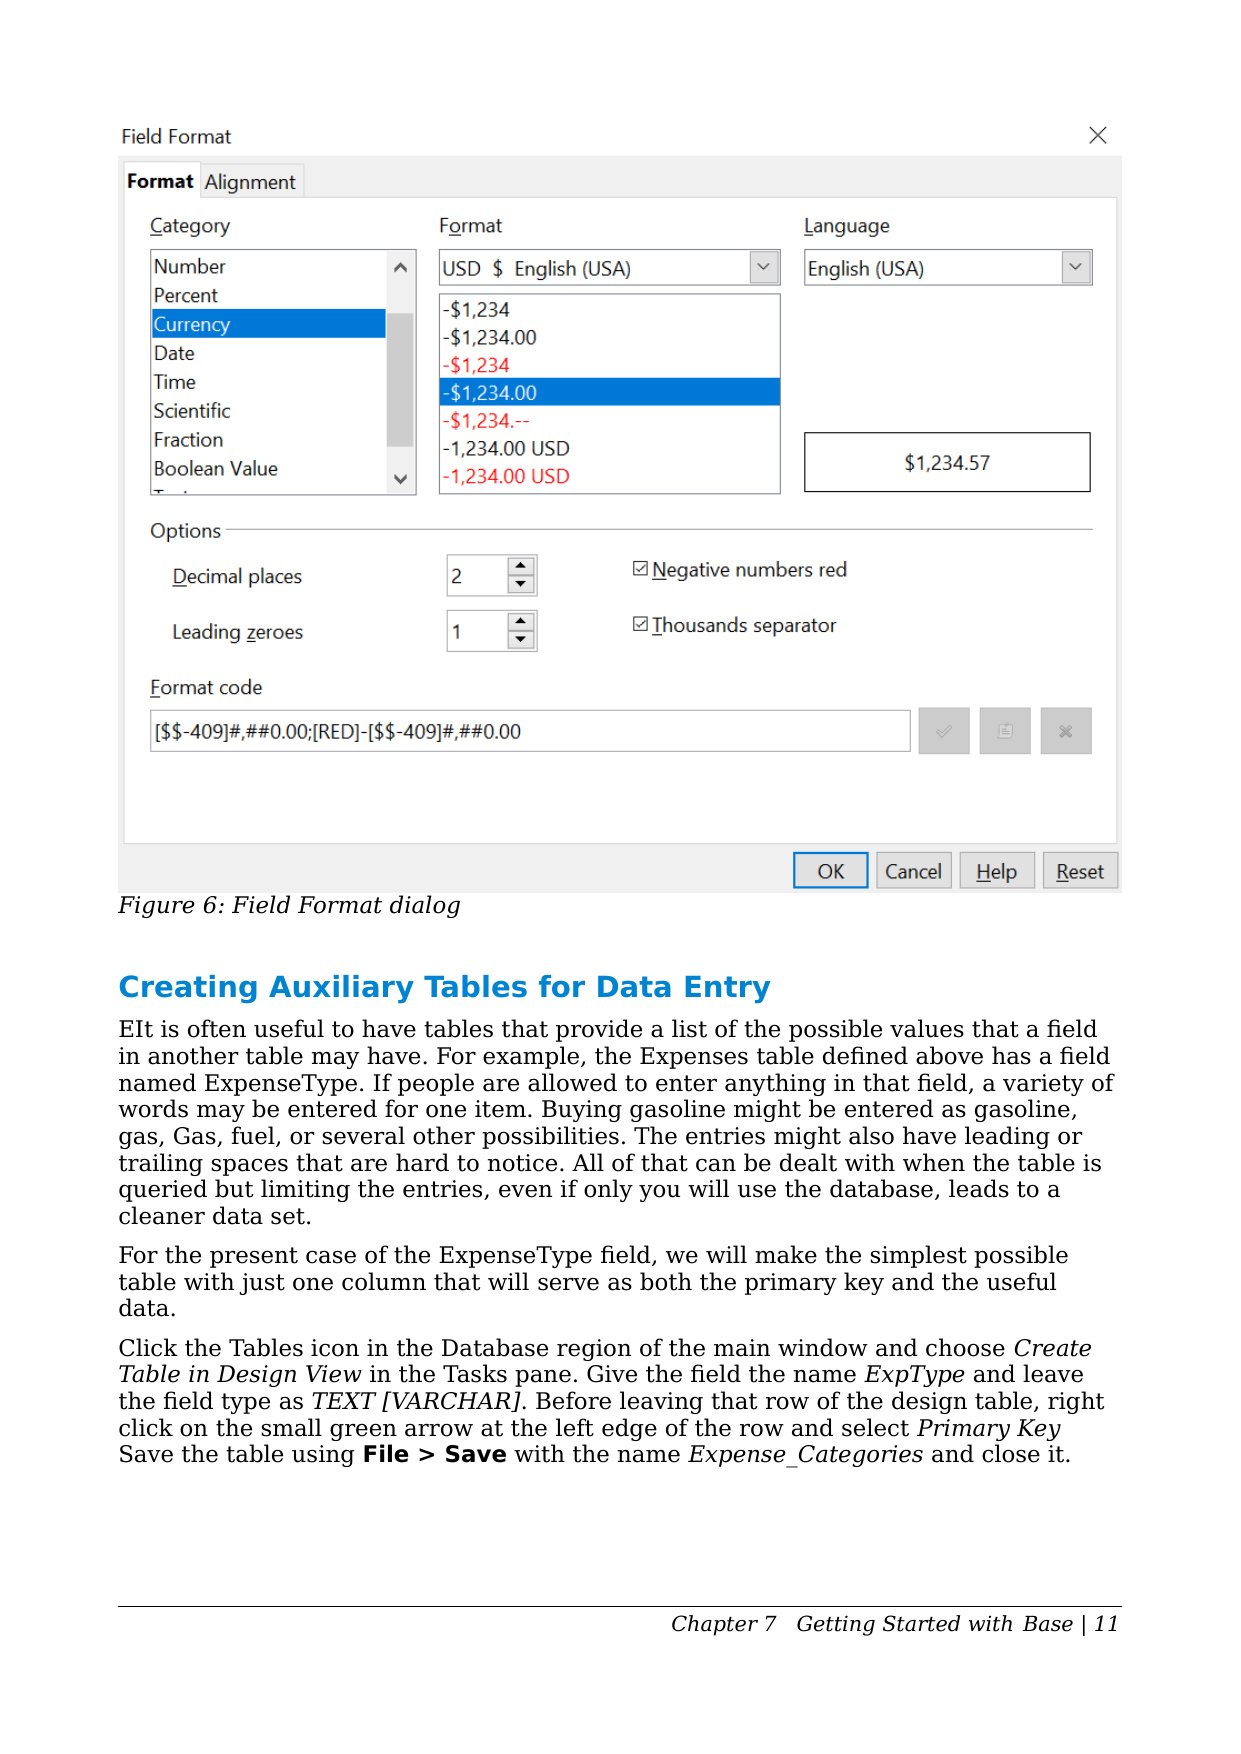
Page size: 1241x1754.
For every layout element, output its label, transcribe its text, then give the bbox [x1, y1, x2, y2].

picture [118, 118, 1123, 893]
text Figure 6: Field Format dialog [118, 893, 1122, 919]
text For the present case of the ExpenseType field, we will make the simplest possible table with just one column that will serve as both the primary key and the useful data. [118, 1242, 1122, 1322]
subtitle Creating Auxiliary Tables for Data Entry [118, 970, 1122, 1004]
text EIt is often useful to have tables that provide a list of the possible values that a field in another table may have. For example, the Expenses table defined above has a field named ExpenseType. If people are allowed to enter anything in that field, a variety of words may be entered for one item. Buying gasoline might be entered as gasoline, gas, Gas, fuel, or several other possibilities. The entries might also have leading or trailing spaces that are hard to notice. All of that can be dealt with when the table is queried but limiting the entries, even if only you will use the database, leads to a cleaner data set. [118, 1016, 1122, 1230]
text Click the Tables icon in the Database region of the main window and choose Create Table in Design View in the Tasks pane. Give the field the name ExpType and leave the field type as TEXT [VARCHAR]. Before leaving that row of the design table, right click on the small green arrow at the left edge of the row and select Primary Key Save the table using File > Save with the name Expense_Categories and close it. [118, 1335, 1122, 1468]
